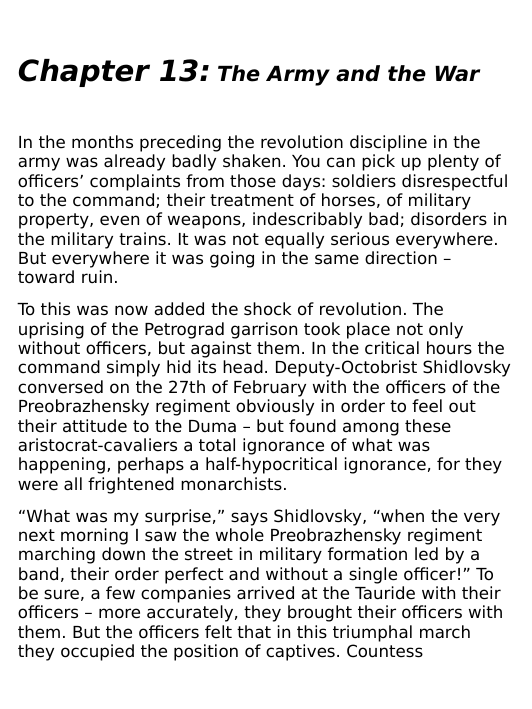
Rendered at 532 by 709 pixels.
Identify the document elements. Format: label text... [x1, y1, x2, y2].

text To this was now added the shock of revolution. The uprising of the Petrograd garrison took place not only without officers, but against them. In the critical hours the command simply hid its head. Deputy-Octobrist Shidlovsky conversed on the 27th of February with the officers of the Preobrazhensky regiment obviously in order to feel out their attitude to the Duma – but found among these aristocrat-cavaliers a total ignorance of what was happening, perhaps a half-hypocritical ignorance, for they were all frightened monarchists. [18, 300, 514, 494]
text In the months preceding the revolution discipline in the army was already badly shaken. You can pick up plenty of officers’ complaints from those days: soldiers disrespectful to the command; their treatment of horses, of military property, even of weapons, indescribably bad; disorders in the military trains. It was not equally serious everywhere. But everywhere it was going in the same direction – toward ruin. [18, 133, 514, 288]
subtitle Chapter 13: The Army and the War [18, 54, 514, 88]
text “What was my surprise,” says Shidlovsky, “when the very next morning I saw the whole Preobrazhensky regiment marching down the street in military formation led by a band, their order perfect and without a single officer!” To be sure, a few companies arrived at the Tauride with their officers – more accurately, they brought their officers with them. But the officers felt that in this triumphal march they occupied the position of captives. Countess [18, 507, 514, 662]
